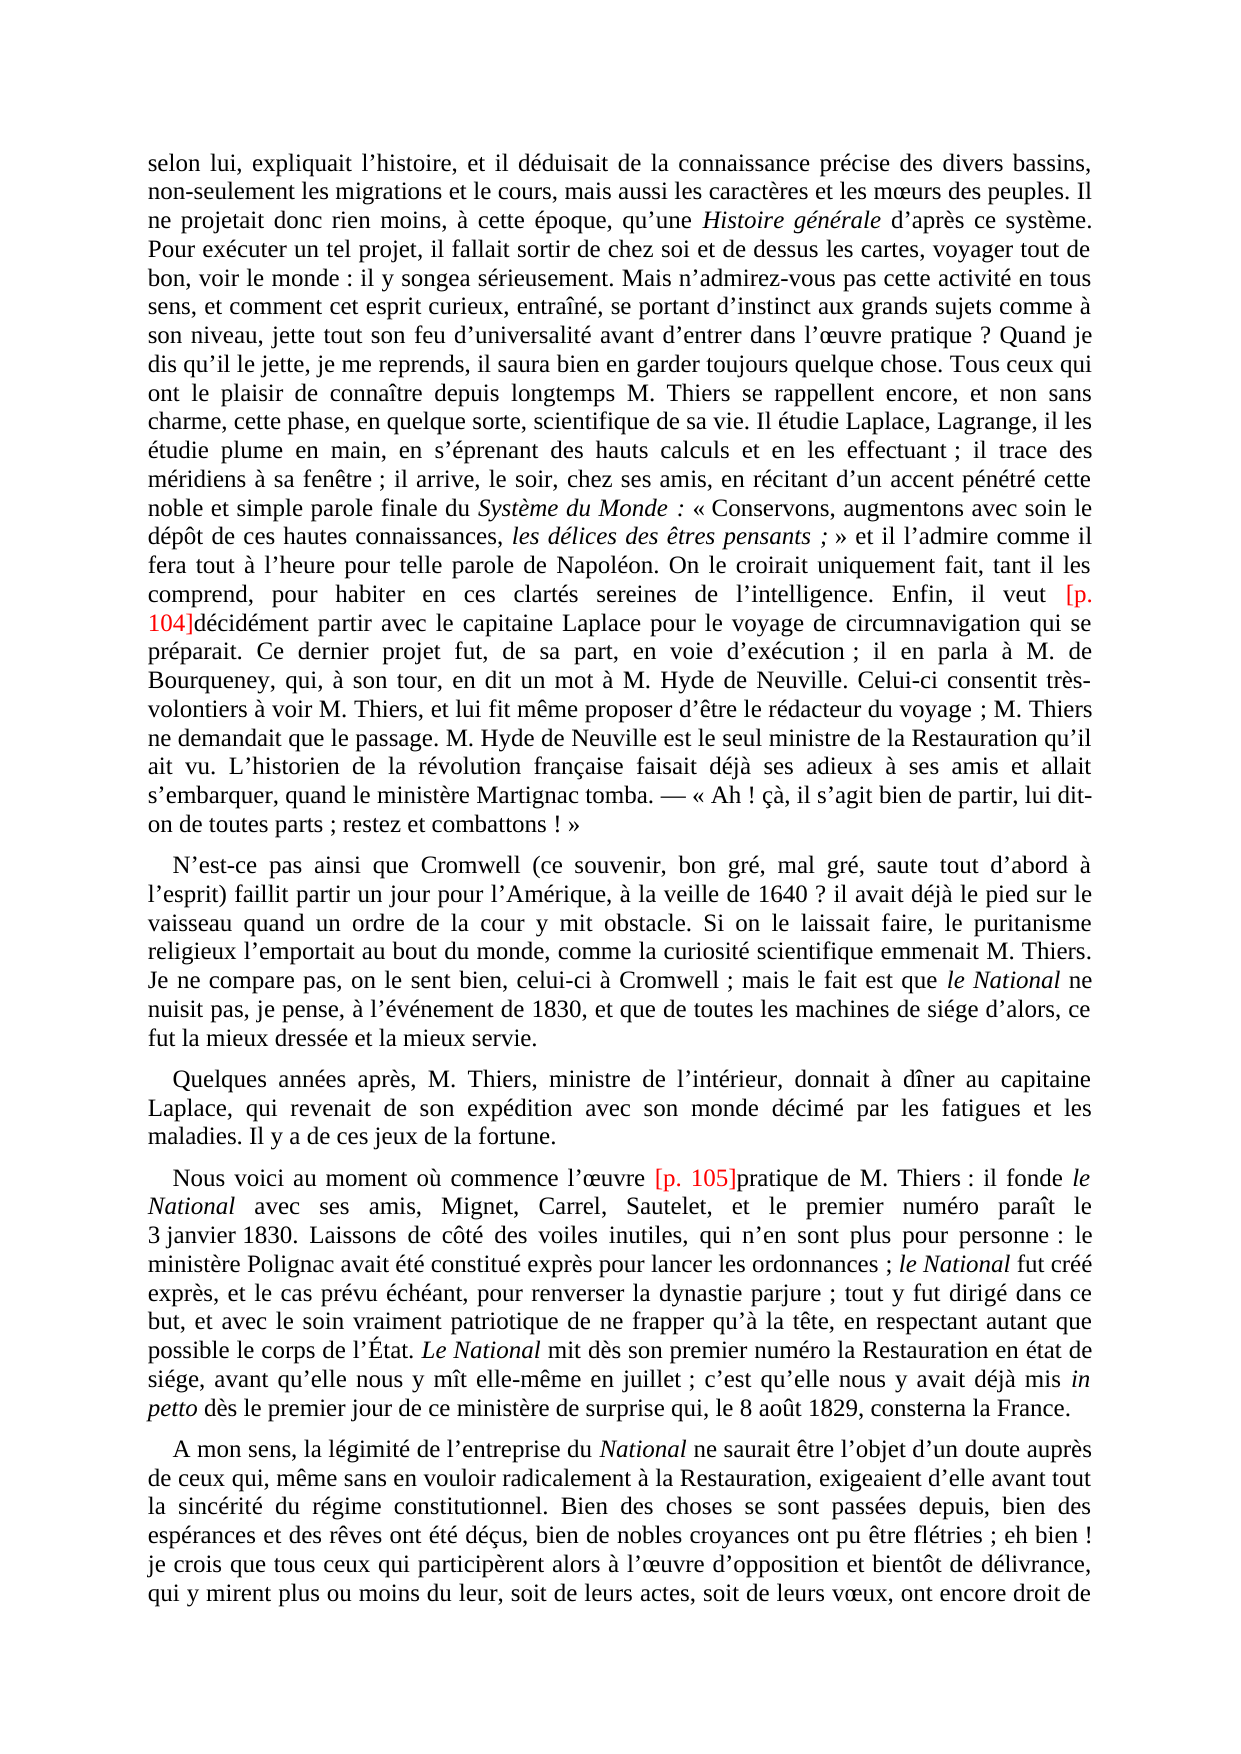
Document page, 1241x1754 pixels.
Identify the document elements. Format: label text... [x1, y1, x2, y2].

text N’est-ce pas ainsi que Cromwell (ce souvenir, bon gré, mal gré, saute tout d’abord à l’esprit) faillit partir un jour pour l’Amérique, à la veille de 1640 ? il avait déjà le pied sur le vaisseau quand un ordre de la cour y mit obstacle. Si on le laissait faire, le puritanisme religieux l’emportait au bout du monde, comme la curiosité scientifique emmenait M. Thiers. Je ne compare pas, on le sent bien, celui-ci à Cromwell ; mais le fait est que le National ne nuisit pas, je pense, à l’événement de 1830, et que de toutes les machines de siége d’alors, ce fut la mieux dressée et la mieux servie. [148, 850, 1093, 1051]
text A mon sens, la légimité de l’entreprise du National ne saurait être l’objet d’un doute auprès de ceux qui, même sans en vouloir radicalement à la Restauration, exigeaient d’elle avant tout la sincérité du régime constitutionnel. Bien des choses se sont passées depuis, bien des espérances et des rêves ont été déçus, bien de nobles croyances ont pu être flétries ; eh bien ! je crois que tous ceux qui participèrent alors à l’œuvre d’opposition et bientôt de délivrance, qui y mirent plus ou moins du leur, soit de leurs actes, soit de leurs vœux, ont encore droit de [148, 1434, 1093, 1606]
text selon lui, expliquait l’histoire, et il déduisait de la connaissance précise des divers bassins, non-seulement les migrations et le cours, mais aussi les caractères et les mœurs des peuples. Il ne projetait donc rien moins, à cette époque, qu’une Histoire générale d’après ce système. Pour exécuter un tel projet, il fallait sortir de chez soi et de dessus les cartes, voyager tout de bon, voir le monde : il y songea sérieusement. Mais n’admirez-vous pas cette activité en tous sens, et comment cet esprit curieux, entraîné, se portant d’instinct aux grands sujets comme à son niveau, jette tout son feu d’universalité avant d’entrer dans l’œuvre pratique ? Quand je dis qu’il le jette, je me reprends, il saura bien en garder toujours quelque chose. Tous ceux qui ont le plaisir de connaître depuis longtemps M. Thiers se rappellent encore, et non sans charme, cette phase, en quelque sorte, scientifique de sa vie. Il étudie Laplace, Lagrange, il les étudie plume en main, en s’éprenant des hauts calculs et en les effectuant ; il trace des méridiens à sa fenêtre ; il arrive, le soir, chez ses amis, en récitant d’un accent pénétré cette noble et simple parole finale du Système du Monde : « Conservons, augmentons avec soin le dépôt de ces hautes connaissances, les délices des êtres pensants ; » et il l’admire comme il fera tout à l’heure pour telle parole de Napoléon. On le croirait uniquement fait, tant il les comprend, pour habiter en ces clartés sereines de l’intelligence. Enfin, il veut [p. 104]décidément partir avec le capitaine Laplace pour le voyage de circumnavigation qui se préparait. Ce dernier projet fut, de sa part, en voie d’exécution ; il en parla à M. de Bourqueney, qui, à son tour, en dit un mot à M. Hyde de Neuville. Celui-ci consentit très-volontiers à voir M. Thiers, et lui fit même proposer d’être le rédacteur du voyage ; M. Thiers ne demandait que le passage. M. Hyde de Neuville est le seul ministre de la Restauration qu’il ait vu. L’historien de la révolution française faisait déjà ses adieux à ses amis et allait s’embarquer, quand le ministère Martignac tomba. — « Ah ! çà, il s’agit bien de partir, lui dit-on de toutes parts ; restez et combattons ! » [148, 148, 1093, 838]
text Nous voici au moment où commence l’œuvre [p. 105]pratique de M. Thiers : il fonde le National avec ses amis, Mignet, Carrel, Sautelet, et le premier numéro paraît le 3 janvier 1830. Laissons de côté des voiles inutiles, qui n’en sont plus pour personne : le ministère Polignac avait été constitué exprès pour lancer les ordonnances ; le National fut créé exprès, et le cas prévu échéant, pour renverser la dynastie parjure ; tout y fut dirigé dans ce but, et avec le soin vraiment patriotique de ne frapper qu’à la tête, en respectant autant que possible le corps de l’État. Le National mit dès son premier numéro la Restauration en état de siége, avant qu’elle nous y mît elle-même en juillet ; c’est qu’elle nous y avait déjà mis in petto dès le premier jour de ce ministère de surprise qui, le 8 août 1829, consterna la France. [148, 1163, 1093, 1421]
text Quelques années après, M. Thiers, ministre de l’intérieur, donnait à dîner au capitaine Laplace, qui revenait de son expédition avec son monde décimé par les fatigues et les maladies. Il y a de ces jeux de la fortune. [148, 1064, 1093, 1150]
